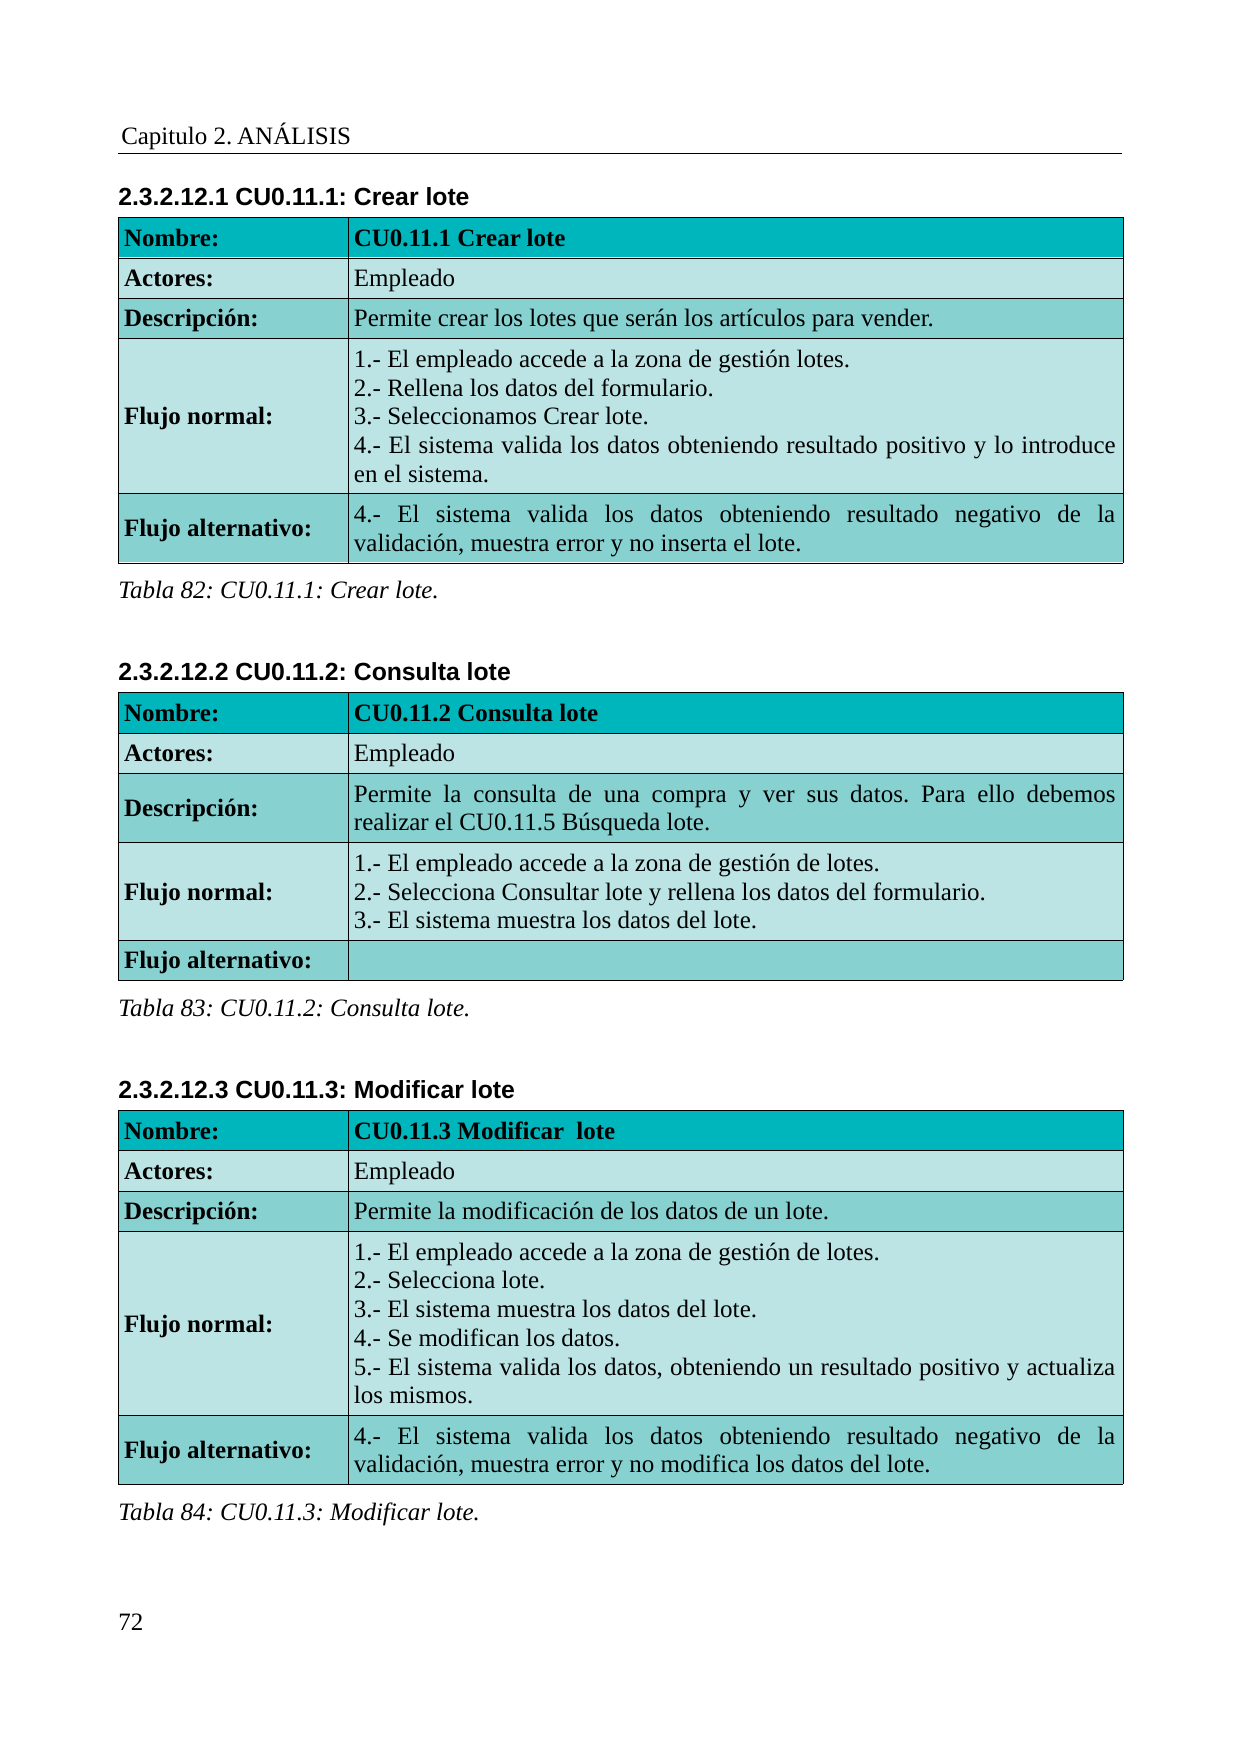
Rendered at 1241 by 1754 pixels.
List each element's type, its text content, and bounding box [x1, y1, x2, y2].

table_header Nombre: [119, 1111, 348, 1150]
subtitle 2.3.2.12.2 CU0.11.2: Consulta lote [118, 657, 1122, 686]
text Tabla 83: CU0.11.2: Consulta lote. [118, 993, 1122, 1021]
table_cell Descripción: [119, 774, 348, 842]
text Tabla 84: CU0.11.3: Modificar lote. [118, 1497, 1122, 1525]
table_cell Actores: [119, 1151, 348, 1191]
table_cell Actores: [119, 259, 348, 298]
table_cell Permite la modificación de los datos de un lote. [349, 1192, 1123, 1231]
table_cell Flujo alternativo: [119, 494, 348, 562]
table_header CU0.11.1 Crear lote [349, 218, 1123, 257]
text Tabla 82: CU0.11.1: Crear lote. [118, 575, 1122, 604]
table_header CU0.11.2 Consulta lote [349, 693, 1123, 733]
table_cell Permite la consulta de una compra y ver sus datos. Para ello debemos realizar el CU0.11.5 Búsqueda lote. [349, 774, 1123, 842]
table_cell Actores: [119, 734, 348, 773]
table_header Nombre: [119, 218, 348, 257]
table_cell Descripción: [119, 1192, 348, 1231]
table_header CU0.11.3 Modificar lote [349, 1111, 1123, 1150]
table_cell Empleado [349, 259, 1123, 298]
table_cell 1.- El empleado accede a la zona de gestión de lotes. 2.- Selecciona Consultar lote y rellena los datos del formulario. 3.- El sistema muestra los datos del lote. [349, 843, 1123, 940]
subtitle 2.3.2.12.1 CU0.11.1: Crear lote [118, 182, 1122, 211]
table_cell Empleado [349, 1151, 1123, 1191]
table_cell Flujo alternativo: [119, 1416, 348, 1484]
table_cell 1.- El empleado accede a la zona de gestión lotes. 2.- Rellena los datos del formulario. 3.- Seleccionamos Crear lote. 4.- El sistema valida los datos obteniendo resultado positivo y lo introduce en el sistema. [349, 339, 1123, 493]
table_cell Flujo alternativo: [119, 941, 348, 980]
table_cell [349, 941, 1123, 980]
table_cell Flujo normal: [119, 339, 348, 493]
table_cell Descripción: [119, 299, 348, 338]
table_header Nombre: [119, 693, 348, 733]
table_cell Empleado [349, 734, 1123, 773]
table_cell 4.- El sistema valida los datos obteniendo resultado negativo de la validación, muestra error y no modifica los datos del lote. [349, 1416, 1123, 1484]
subtitle 2.3.2.12.3 CU0.11.3: Modificar lote [118, 1075, 1122, 1104]
table_cell Permite crear los lotes que serán los artículos para vender. [349, 299, 1123, 338]
table_cell 1.- El empleado accede a la zona de gestión de lotes. 2.- Selecciona lote. 3.- El sistema muestra los datos del lote. 4.- Se modifican los datos. 5.- El sistema valida los datos, obteniendo un resultado positivo y actualiza los mismos. [349, 1232, 1123, 1415]
table_cell Flujo normal: [119, 843, 348, 940]
table_cell 4.- El sistema valida los datos obteniendo resultado negativo de la validación, muestra error y no inserta el lote. [349, 494, 1123, 562]
table_cell Flujo normal: [119, 1232, 348, 1415]
